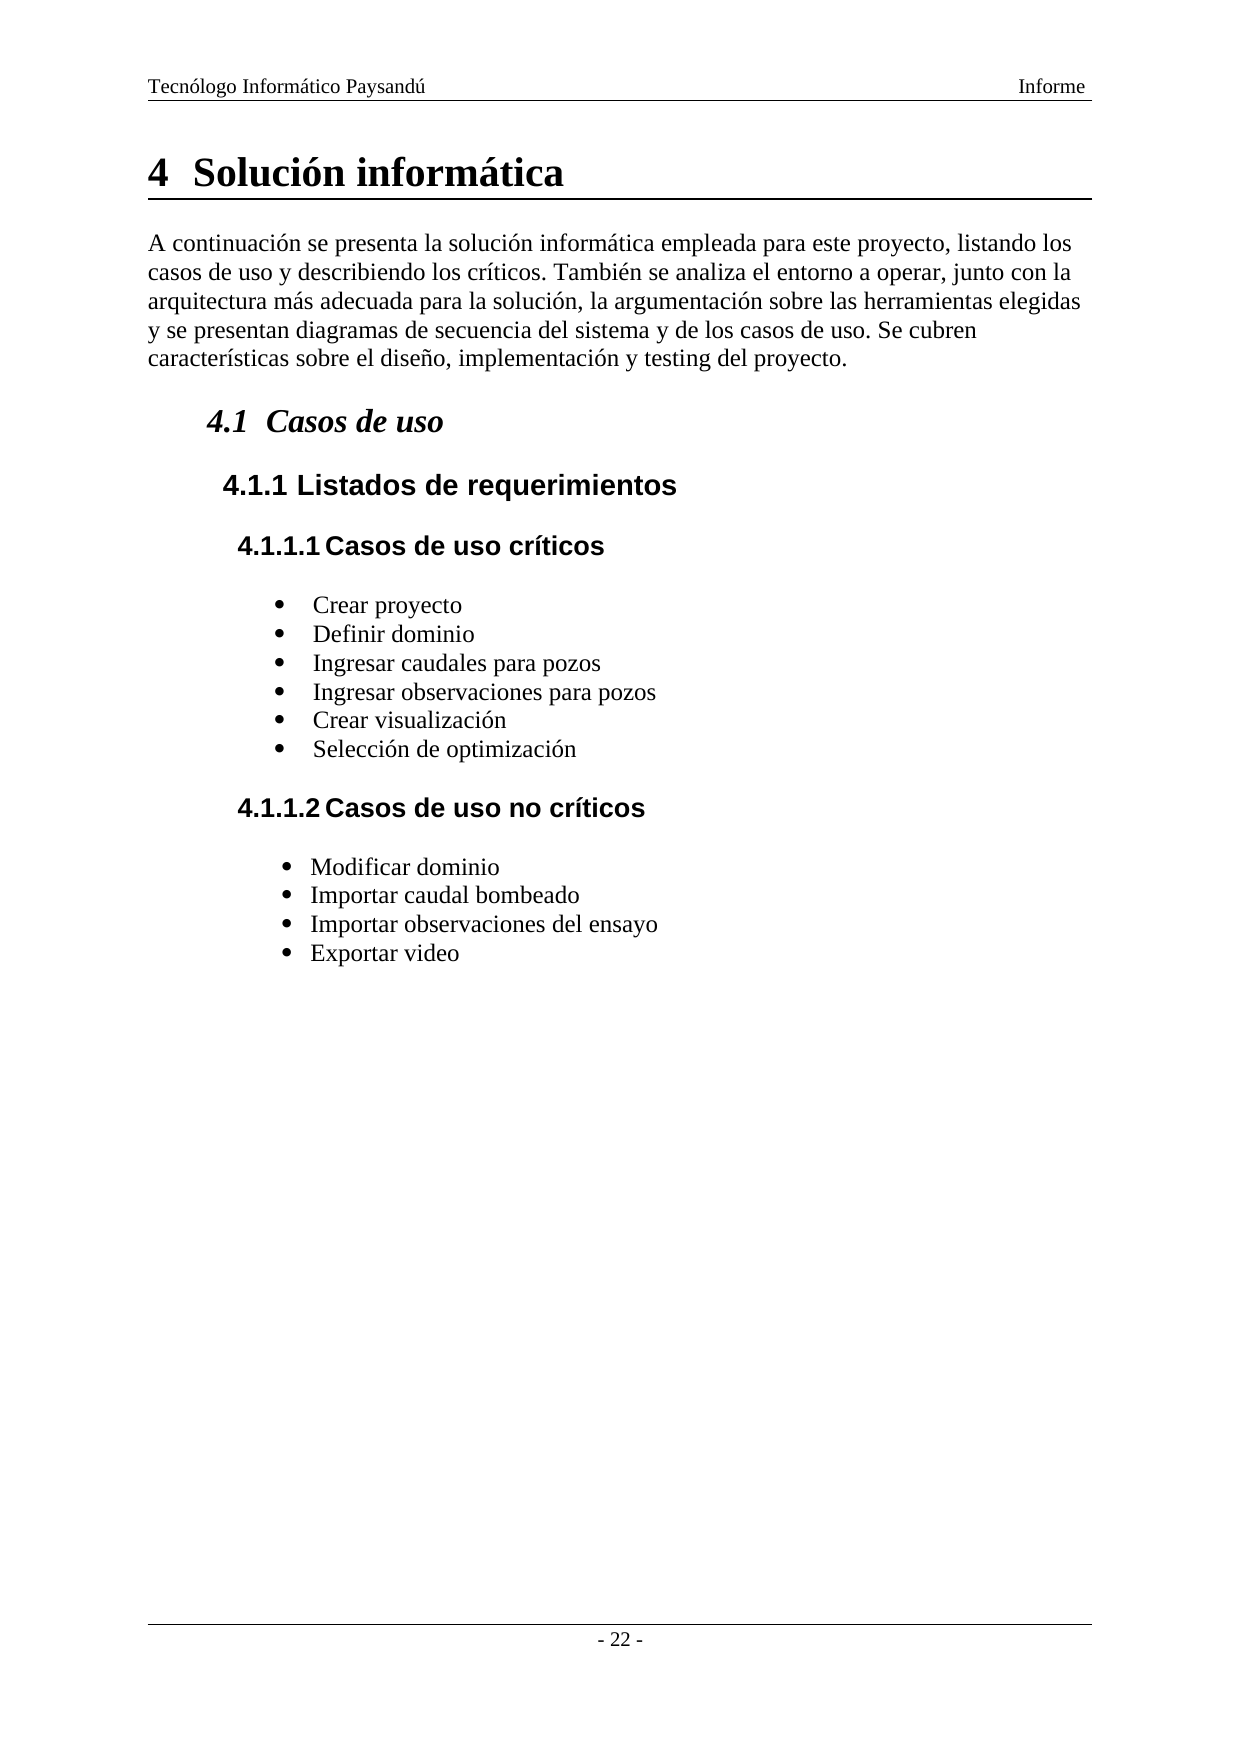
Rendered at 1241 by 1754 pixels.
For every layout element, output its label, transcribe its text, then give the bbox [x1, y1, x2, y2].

list Crear visualización [275, 705, 1092, 734]
subtitle Listados de requerimientos [223, 468, 1092, 502]
list Crear proyecto [275, 590, 1092, 619]
subtitle Casos de uso [207, 401, 1092, 439]
subtitle Casos de uso no críticos [237, 792, 1092, 823]
subtitle Solución informática [148, 148, 1092, 198]
list Ingresar observaciones para pozos [275, 677, 1092, 705]
list Definir dominio [275, 619, 1092, 648]
list Modificar dominio [282, 852, 1092, 880]
list Exportar video [282, 938, 1092, 967]
list Selección de optimización [275, 734, 1092, 763]
list Importar observaciones del ensayo [282, 909, 1092, 938]
subtitle Casos de uso críticos [237, 530, 1092, 562]
text A continuación se presenta la solución informática empleada para este proyecto, listando los casos de uso y describiendo los críticos. También se analiza el entorno a operar, junto con la arquitectura más adecuada para la solución, la argumentación sobre las herramientas elegidas y se presentan diagramas de secuencia del sistema y de los casos de uso. Se cubren características sobre el diseño, implementación y testing del proyecto. [148, 228, 1092, 372]
list Importar caudal bombeado [282, 880, 1092, 909]
list Ingresar caudales para pozos [275, 648, 1092, 677]
